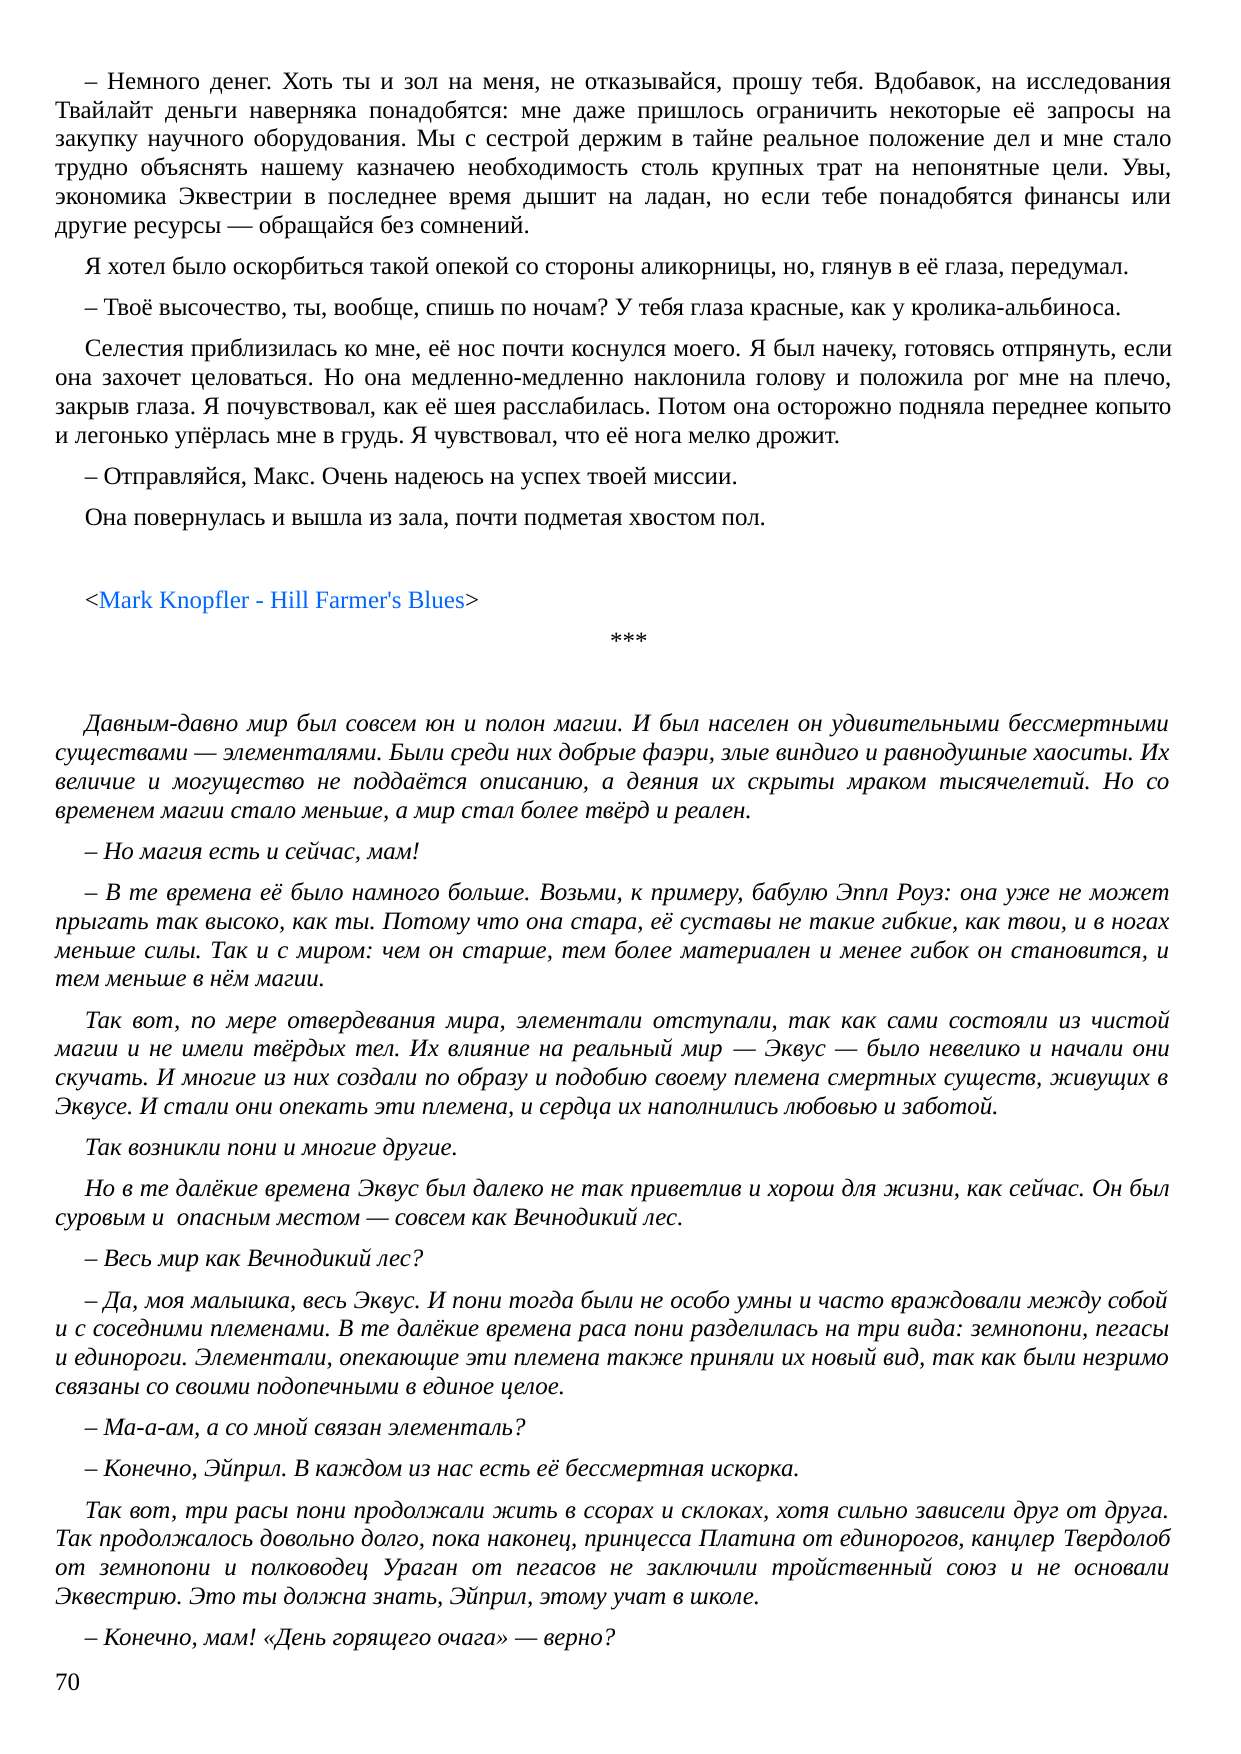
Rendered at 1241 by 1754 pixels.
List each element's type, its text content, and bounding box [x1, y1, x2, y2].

text Так вот, по мере отвердевания мира, элементали отступали, так как сами состояли из чистой магии и не имели твёрдых тел. Их влияние на реальный мир — Эквус — было невелико и начали они скучать. И многие из них создали по образу и подобию своему племена смертных существ, живущих в Эквусе. И стали они опекать эти племена, и сердца их наполнились любовью и заботой. [55, 1005, 1173, 1120]
text – Но магия есть и сейчас, мам! [55, 836, 1173, 865]
text Так вот, три расы пони продолжали жить в ссорах и склоках, хотя сильно зависели друг от друга. Так продолжалось довольно долго, пока наконец, принцесса Платина от единорогов, канцлер Твердолоб от земнопони и полководец Ураган от пегасов не заключили тройственный союз и не основали Эквестрию. Это ты должна знать, Эйприл, этому учат в школе. [55, 1495, 1173, 1610]
text – В те времена её было намного больше. Возьми, к примеру, бабулю Эппл Роуз: она уже не может прыгать так высоко, как ты. Потому что она стара, её суставы не такие гибкие, как твои, и в ногах меньше силы. Так и с миром: чем он старше, тем более материален и менее гибок он становится, и тем меньше в нём магии. [55, 877, 1173, 992]
text – Твоё высочество, ты, вообще, спишь по ночам? У тебя глаза красные, как у кролика-альбиноса. [55, 292, 1173, 321]
text – Конечно, мам! «День горящего очага» — верно? [55, 1622, 1173, 1651]
text – Ма-а-ам, а со мной связан элементаль? [55, 1412, 1173, 1441]
text Она повернулась и вышла из зала, почти подметая хвостом пол. [55, 502, 1173, 531]
text Селестия приблизилась ко мне, её нос почти коснулся моего. Я был начеку, готовясь отпрянуть, если она захочет целоваться. Но она медленно-медленно наклонила голову и положила рог мне на плечо, закрыв глаза. Я почувствовал, как её шея расслабилась. Потом она осторожно подняла переднее копыто и легонько упёрлась мне в грудь. Я чувствовал, что её нога мелко дрожит. [55, 333, 1173, 448]
text – Весь мир как Вечнодикий лес? [55, 1243, 1173, 1272]
text – Да, моя малышка, весь Эквус. И пони тогда были не особо умны и часто враждовали между собой и с соседними племенами. В те далёкие времена раса пони разделилась на три вида: земнопони, пегасы и единороги. Элементали, опекающие эти племена также приняли их новый вид, так как были незримо связаны со своими подопечными в единое целое. [55, 1285, 1173, 1400]
text – Конечно, Эйприл. В каждом из нас есть её бессмертная искорка. [55, 1453, 1173, 1482]
text Я хотел было оскорбиться такой опекой со стороны аликорницы, но, глянув в её глаза, передумал. [55, 251, 1173, 280]
text *** [55, 626, 1173, 655]
text Давным-давно мир был совсем юн и полон магии. И был населен он удивительными бессмертными существами — элементалями. Были среди них добрые фаэри, злые виндиго и равнодушные хаоситы. Их величие и могущество не поддаётся описанию, а деяния их скрыты мраком тысячелетий. Но со временем магии стало меньше, а мир стал более твёрд и реален. [55, 708, 1173, 823]
text – Немного денег. Хоть ты и зол на меня, не отказывайся, прошу тебя. Вдобавок, на исследования Твайлайт деньги наверняка понадобятся: мне даже пришлось ограничить некоторые её запросы на закупку научного оборудования. Мы с сестрой держим в тайне реальное положение дел и мне стало трудно объяснять нашему казначею необходимость столь крупных трат на непонятные цели. Увы, экономика Эквестрии в последнее время дышит на ладан, но если тебе понадобятся финансы или другие ресурсы — обращайся без сомнений. [55, 66, 1173, 238]
text Так возникли пони и многие другие. [55, 1132, 1173, 1161]
text Но в те далёкие времена Эквус был далеко не так приветлив и хорош для жизни, как сейчас. Он был суровым и опасным местом — совсем как Вечнодикий лес. [55, 1173, 1173, 1231]
text – Отправляйся, Макс. Очень надеюсь на успех твоей миссии. [55, 461, 1173, 490]
text <Mark Knopfler - Hill Farmer's Blues> [55, 585, 1173, 613]
